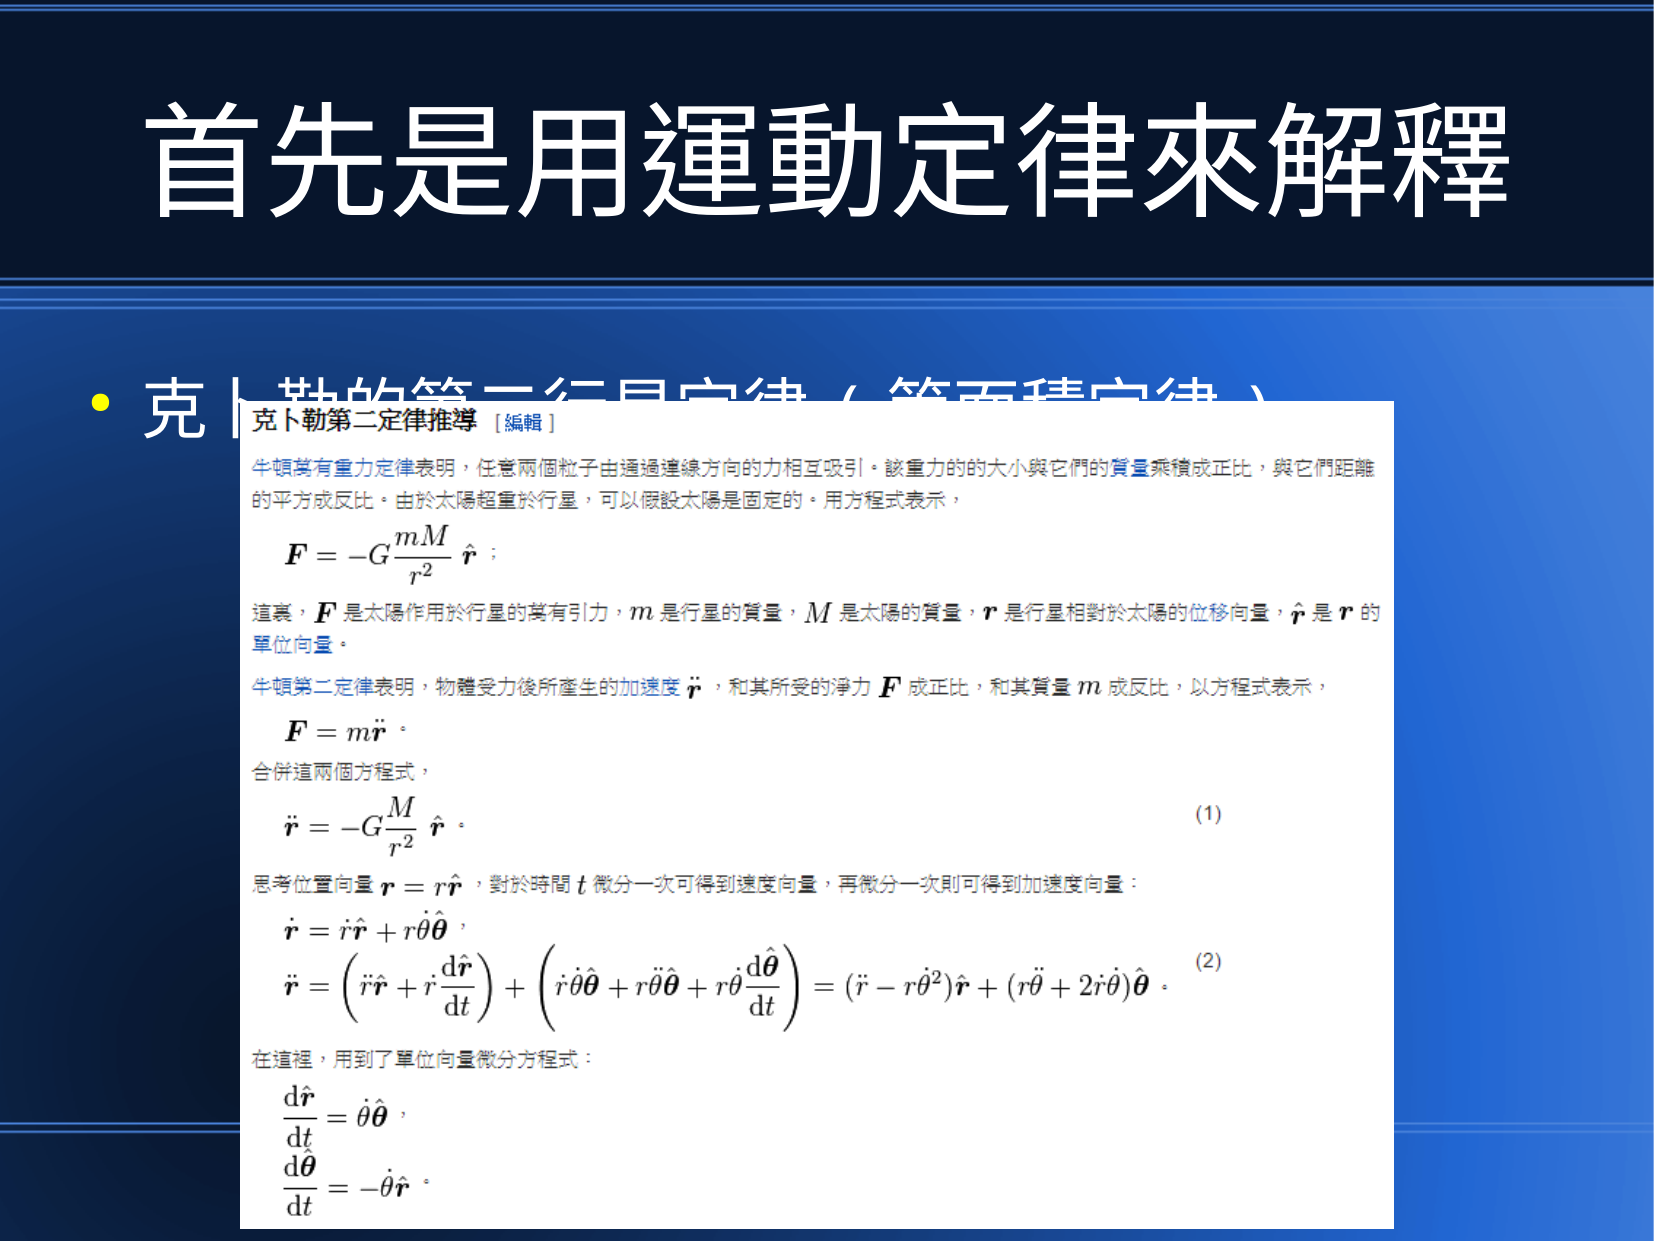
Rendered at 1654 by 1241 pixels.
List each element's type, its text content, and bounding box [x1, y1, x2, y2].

picture [240, 401, 1394, 1229]
list 克卜勒的第二行星定律(等面積定律) [70, 307, 1560, 1241]
picture [0, 0, 1654, 1241]
title 首先是用運動定律來解釋 [82, 49, 1571, 257]
